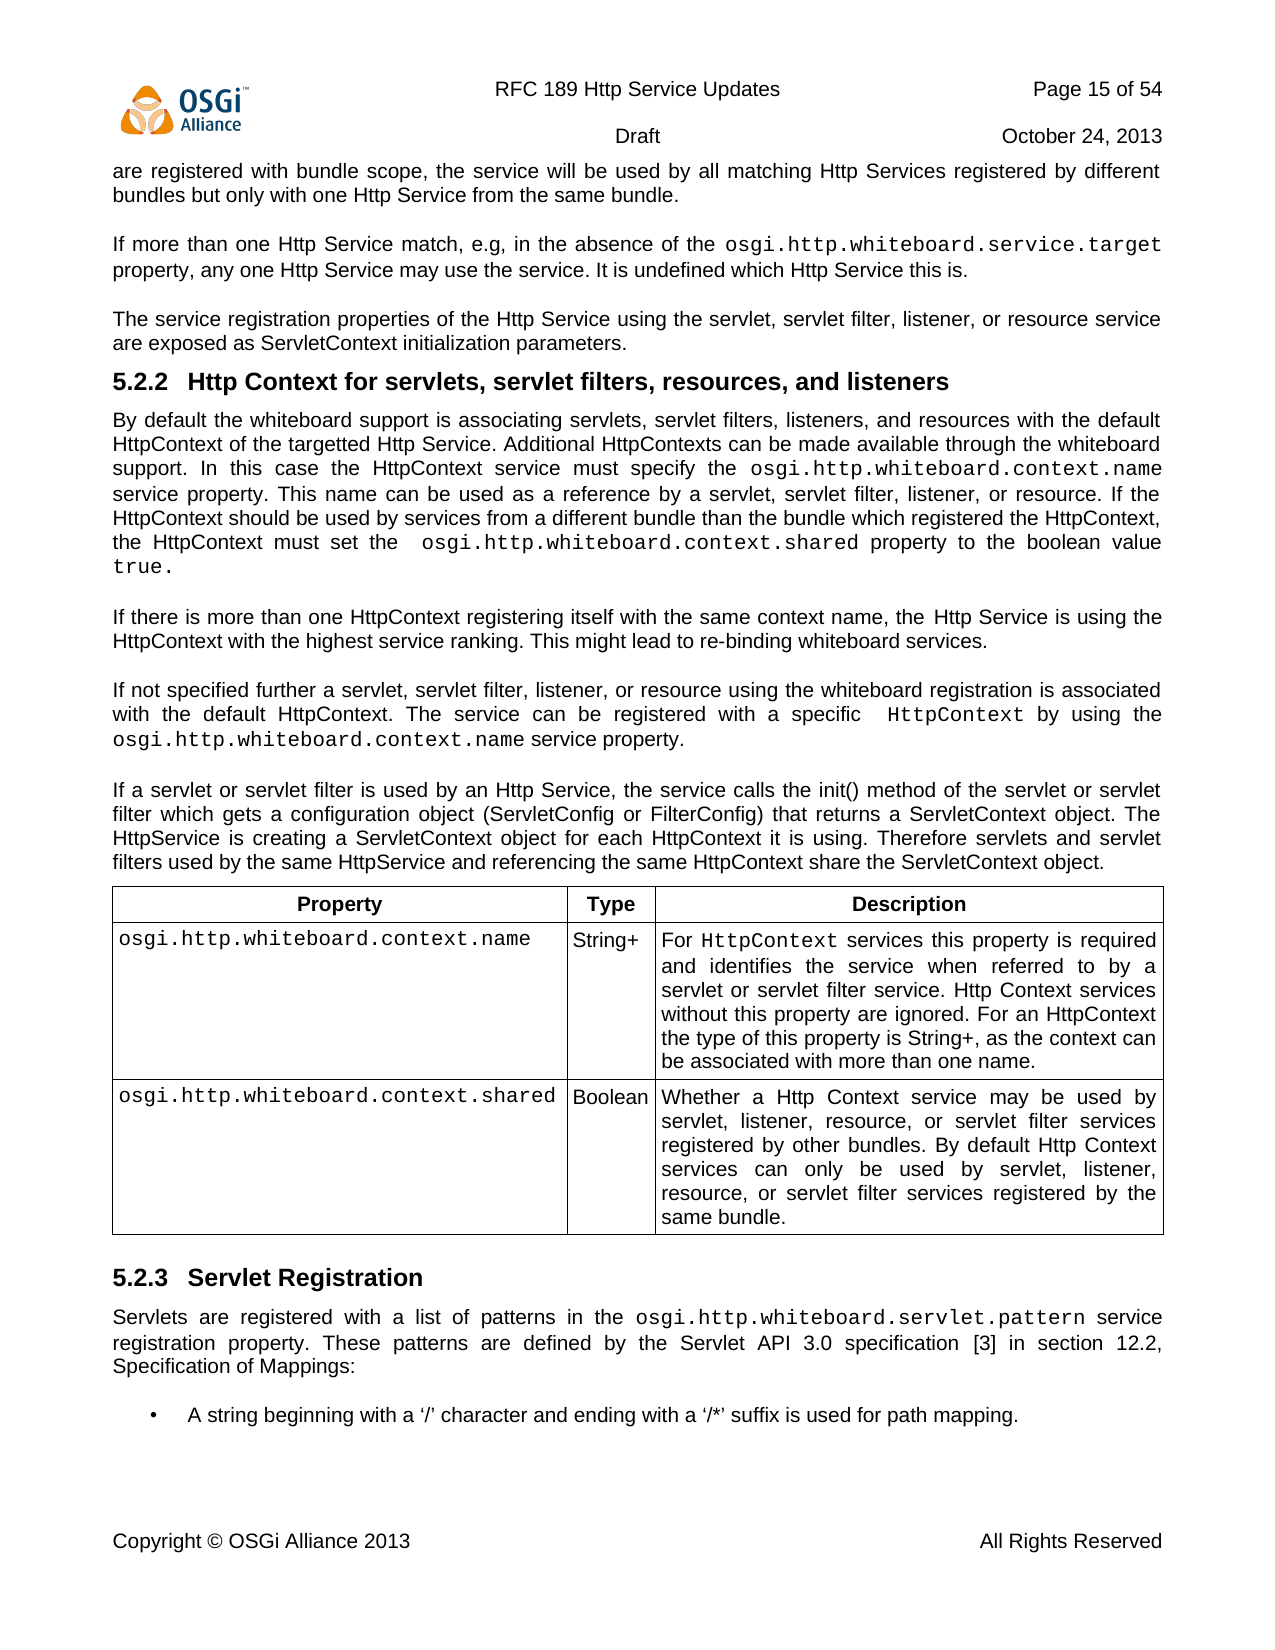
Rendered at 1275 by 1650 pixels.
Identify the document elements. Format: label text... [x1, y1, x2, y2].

table_cell osgi.http.whiteboard.context.shared [113, 1080, 567, 1234]
text Servlets are registered with a list of patterns in the osgi.http.whiteboard.servlet.pattern service registration property. These patterns are defined by the Servlet API 3.0 specification [3]. in section 12.2, Specification of Mappings: [112, 1304, 1162, 1378]
text By default the whiteboard support is associating servlets, servlet filters, listeners, and resources with the default HttpContext of the targetted Http Service. Additional HttpContexts can be made available through the whiteboard support. In this case the HttpContext service must specify the osgi.http.whiteboard.context.name service property. This name can be used as a reference by a servlet, servlet filter, listener, or resource. If the HttpContext should be used by services from a different bundle than the bundle which registered the HttpContext, the HttpContext must set the osgi.http.whiteboard.context.shared property to the boolean value true. [112, 408, 1162, 579]
list A string beginning with a ‘/’ character and ending with a ‘/*’ suffix is used for path mapping. [150, 1403, 1162, 1427]
table_cell String+ [568, 923, 655, 1079]
text The service registration properties of the Http Service using the servlet, servlet filter, listener, or resource service are exposed as ServletContext initialization parameters. [112, 307, 1162, 354]
table_header Type [568, 887, 655, 922]
table_cell Boolean [568, 1080, 655, 1234]
text If more than one Http Service match, e.g, in the absence of the osgi.http.whiteboard.service.target property, any one Http Service may use the service. It is undefined which Http Service this is. [112, 232, 1162, 282]
text If there is more than one HttpContext registering itself with the same context name, the Http Service is using the HttpContext with the highest service ranking. This might lead to re-binding whiteboard services. [112, 604, 1162, 652]
text If a servlet or servlet filter is used by an Http Service, the service calls the init() method of the servlet or servlet filter which gets a configuration object (ServletConfig or FilterConfig) that returns a ServletContext object. The HttpService is creating a ServletContext object for each HttpContext it is using. Therefore servlets and servlet filters used by the same HttpService and referencing the same HttpContext share the ServletContext object. [112, 778, 1162, 874]
text are registered with bundle scope, the service will be used by all matching Http Services registered by different bundles but only with one Http Service from the same bundle. [112, 159, 1162, 207]
text If not specified further a servlet, servlet filter, listener, or resource using the whiteboard registration is associated with the default HttpContext. The service can be registered with a specific HttpContext by using the osgi.http.whiteboard.context.name service property. [112, 677, 1162, 753]
subtitle Http Context for servlets, servlet filters, resources, and listeners [112, 367, 1162, 396]
picture [113, 78, 257, 142]
subtitle Servlet Registration [112, 1263, 1162, 1292]
table_cell For HttpContext services this property is required and identifies the service when referred to by a servlet or servlet filter service. Http Context services without this property are ignored. For an HttpContext the type of this property is String+, as the context can be associated with more than one name. [656, 923, 1163, 1079]
table_header Description [656, 887, 1163, 922]
table_cell Whether a Http Context service may be used by servlet, listener, resource, or servlet filter services registered by other bundles. By default Http Context services can only be used by servlet, listener, resource, or servlet filter services registered by the same bundle. [656, 1080, 1163, 1234]
table_cell osgi.http.whiteboard.context.name [113, 923, 567, 1079]
table_header Property [113, 887, 567, 922]
